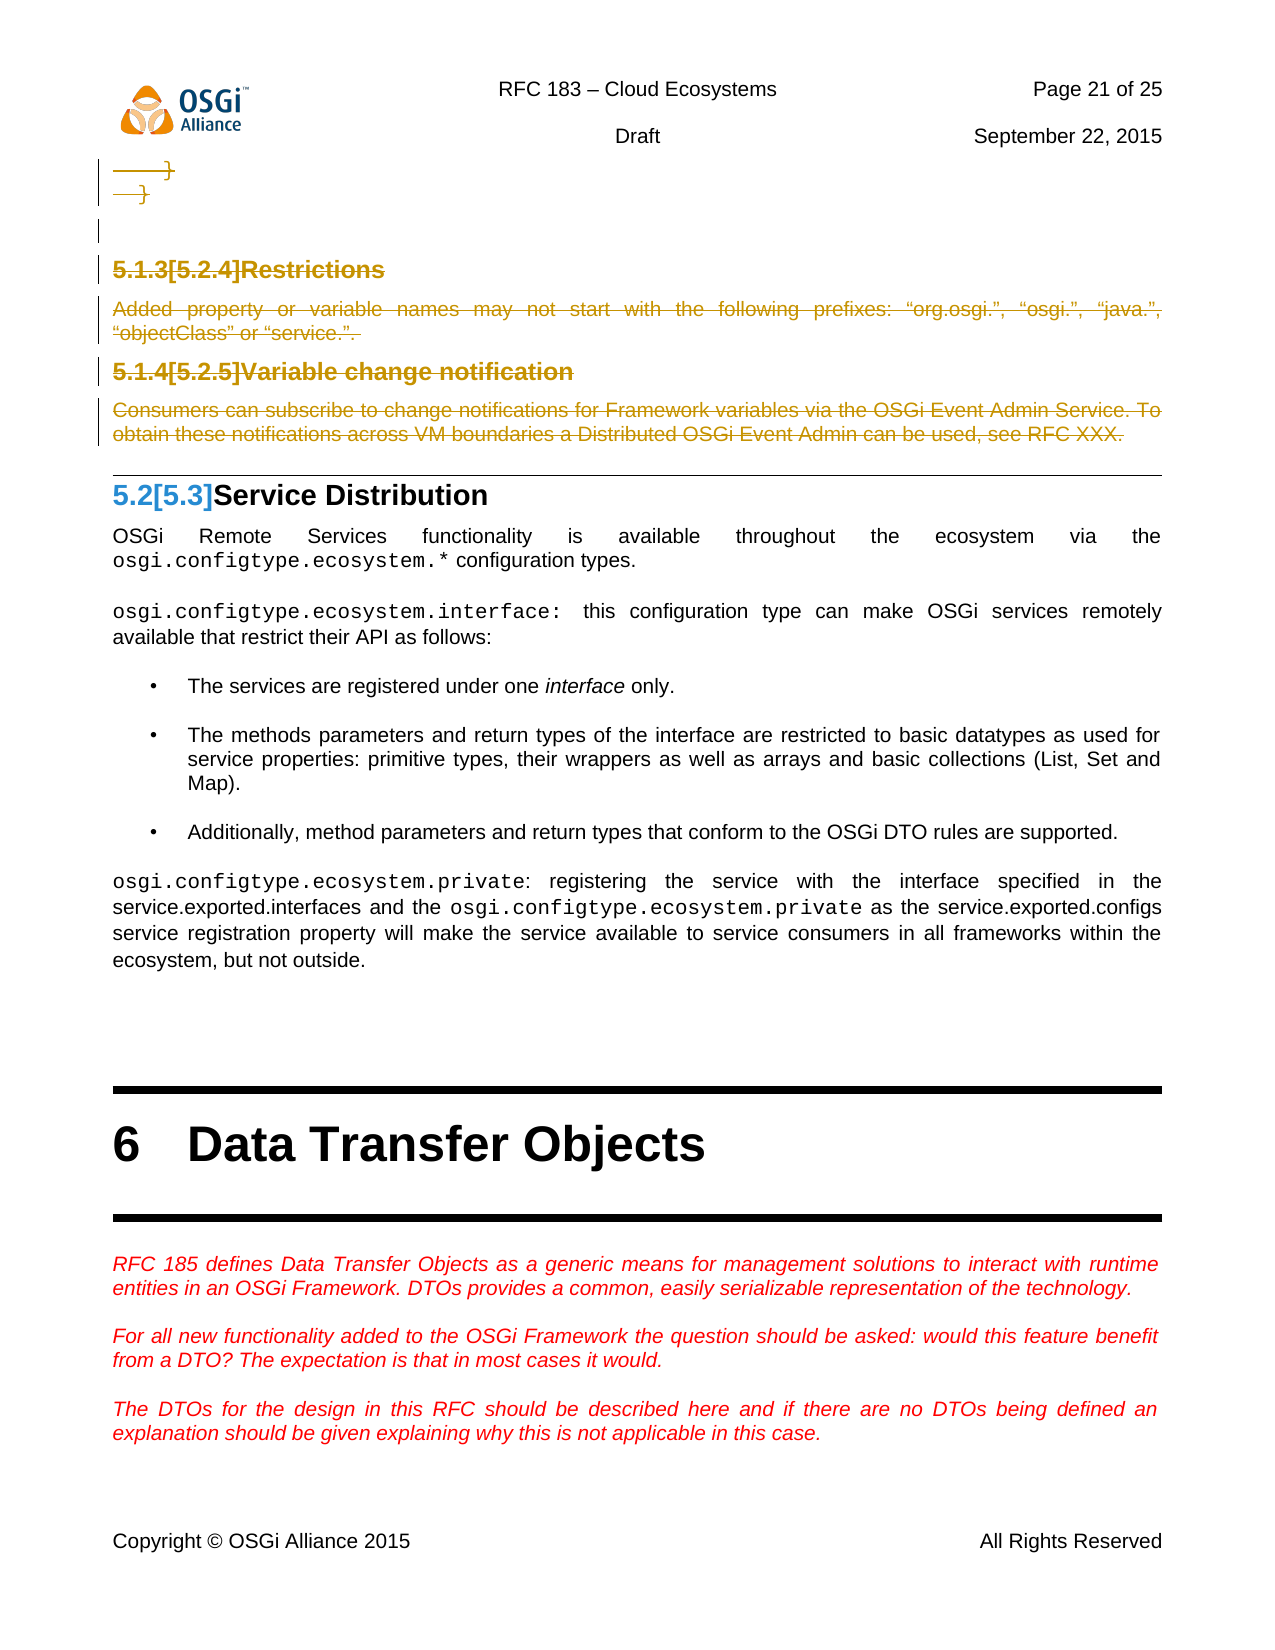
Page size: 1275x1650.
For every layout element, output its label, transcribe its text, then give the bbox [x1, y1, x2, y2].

list Additionally, method parameters and return types that conform to the OSGi DTO rules are supported. [150, 820, 1162, 844]
list The methods parameters and return types of the interface are restricted to basic datatypes as used for service properties: primitive types, their wrappers as well as arrays and basic collections (List, Set and Map). [150, 723, 1162, 795]
subtitle Data Transfer Objects [112, 1087, 1162, 1222]
text The DTOs for the design in this RFC should be described here and if there are no DTOs being defined an explanation should be given explaining why this is not applicable in this case. [112, 1397, 1162, 1445]
text osgi.configtype.ecosystem.interface: this configuration type can make OSGi services remotely available that restrict their API as follows: [112, 599, 1162, 649]
list The services are registered under one interface only. [150, 674, 1162, 698]
picture [113, 78, 257, 142]
text For all new functionality added to the OSGi Framework the question should be asked: would this feature benefit from a DTO? The expectation is that in most cases it would. [112, 1324, 1162, 1372]
text RFC 185 defines Data Transfer Objects as a generic means for management solutions to interact with runtime entities in an OSGi Framework. DTOs provides a common, easily serializable representation of the technology. [112, 1251, 1162, 1299]
text osgi.configtype.ecosystem.private: registering the service with the interface specified in the service.exported.interfaces and the osgi.configtype.ecosystem.private as the service.exported.configs service registration property will make the service available to service consumers in all frameworks within the ecosystem, but not outside. [112, 869, 1162, 973]
subtitle Service Distribution [112, 476, 1162, 512]
text OSGi Remote Services functionality is available throughout the ecosystem via the osgi.configtype.ecosystem.* configuration types. [112, 524, 1162, 574]
